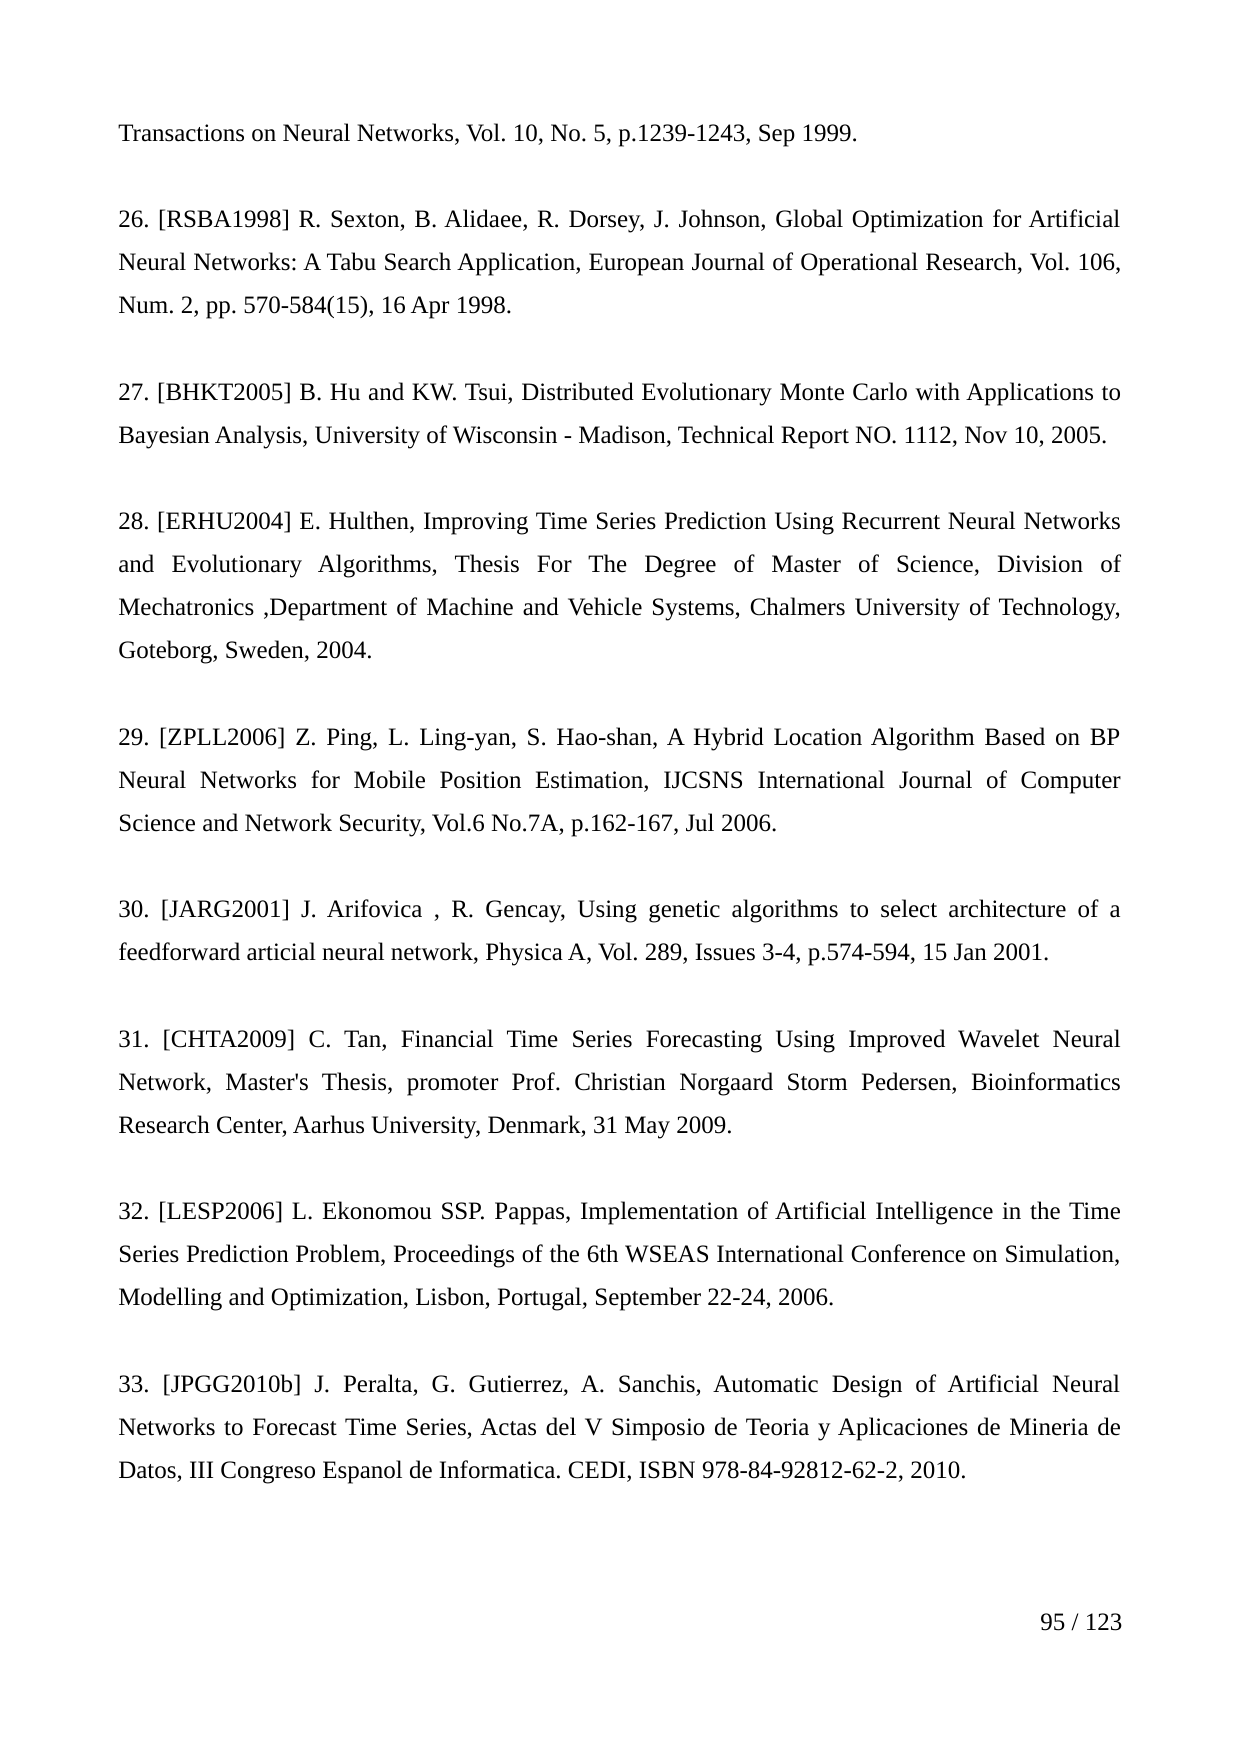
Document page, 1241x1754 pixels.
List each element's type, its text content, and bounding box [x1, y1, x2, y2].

text 26. [RSBA1998] R. Sexton, B. Alidaee, R. Dorsey, J. Johnson, Global Optimization for Artificial Neural Networks: A Tabu Search Application, European Journal of Operational Research, Vol. 106, Num. 2, pp. 570-584(15), 16 Apr 1998. [118, 204, 1122, 319]
text 27. [BHKT2005] B. Hu and KW. Tsui, Distributed Evolutionary Monte Carlo with Applications to Bayesian Analysis, University of Wisconsin - Madison, Technical Report NO. 1112, Nov 10, 2005. [118, 377, 1122, 449]
text 30. [JARG2001] J. Arifovica , R. Gencay, Using genetic algorithms to select architecture of a feedforward articial neural network, Physica A, Vol. 289, Issues 3-4, p.574-594, 15 Jan 2001. [118, 894, 1122, 966]
text 31. [CHTA2009] C. Tan, Financial Time Series Forecasting Using Improved Wavelet Neural Network, Master's Thesis, promoter Prof. Christian Norgaard Storm Pedersen, Bioinformatics Research Center, Aarhus University, Denmark, 31 May 2009. [118, 1024, 1122, 1139]
text 33. [JPGG2010b] J. Peralta, G. Gutierrez, A. Sanchis, Automatic Design of Artificial Neural Networks to Forecast Time Series, Actas del V Simposio de Teoria y Aplicaciones de Mineria de Datos, III Congreso Espanol de Informatica. CEDI, ISBN 978-84-92812-62-2, 2010. [118, 1369, 1122, 1484]
text 28. [ERHU2004] E. Hulthen, Improving Time Series Prediction Using Recurrent Neural Networks and Evolutionary Algorithms, Thesis For The Degree of Master of Science, Division of Mechatronics ,Department of Machine and Vehicle Systems, Chalmers University of Technology, Goteborg, Sweden, 2004. [118, 506, 1122, 664]
text Transactions on Neural Networks, Vol. 10, No. 5, p.1239-1243, Sep 1999. [118, 118, 1122, 147]
text 29. [ZPLL2006] Z. Ping, L. Ling-yan, S. Hao-shan, A Hybrid Location Algorithm Based on BP Neural Networks for Mobile Position Estimation, IJCSNS International Journal of Computer Science and Network Security, Vol.6 No.7A, p.162-167, Jul 2006. [118, 722, 1122, 837]
text 32. [LESP2006] L. Ekonomou SSP. Pappas, Implementation of Artificial Intelligence in the Time Series Prediction Problem, Proceedings of the 6th WSEAS International Conference on Simulation, Modelling and Optimization, Lisbon, Portugal, September 22-24, 2006. [118, 1196, 1122, 1311]
